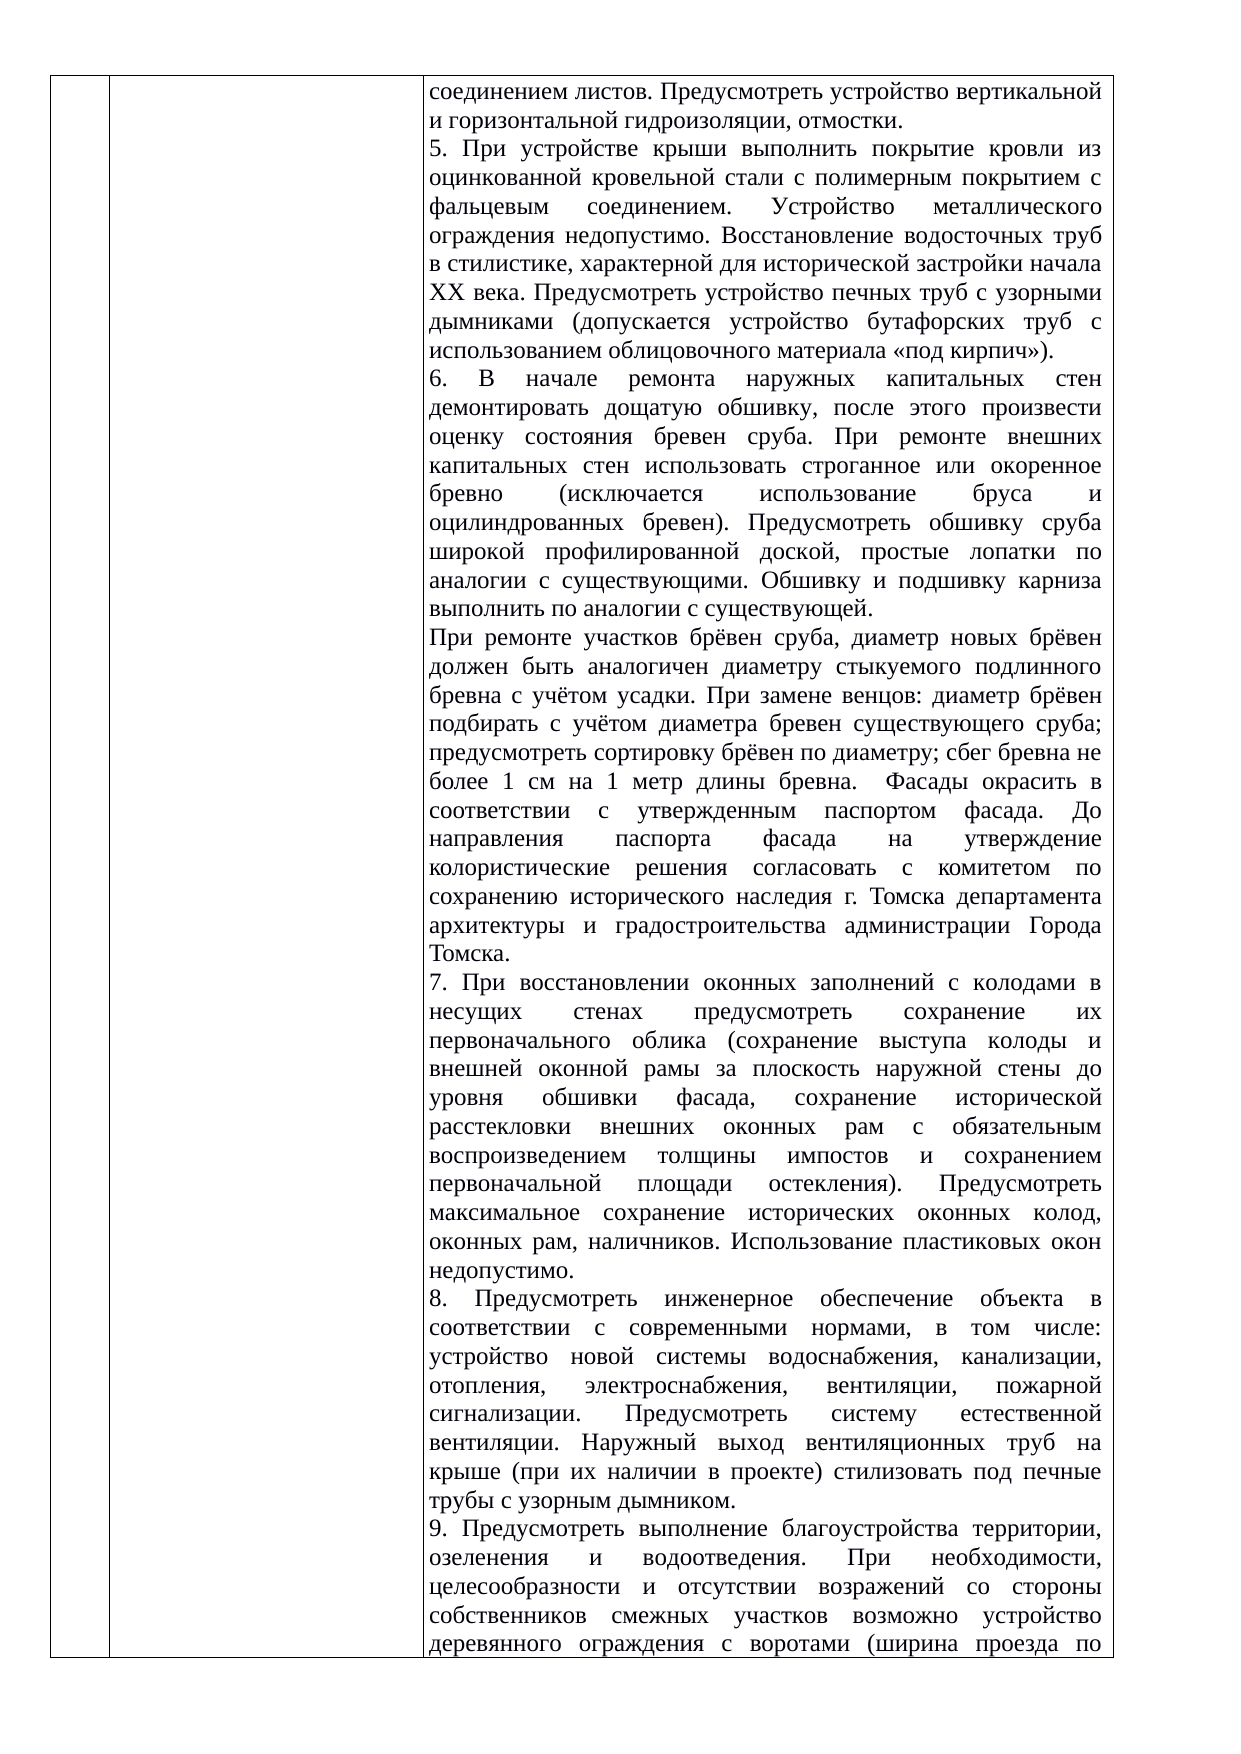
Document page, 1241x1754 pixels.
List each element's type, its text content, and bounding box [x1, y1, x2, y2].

table_cell соединением листов. Предусмотреть устройство вертикальной и горизонтальной гидроизоляции, отмостки. 5. При устройстве крыши выполнить покрытие кровли из оцинкованной кровельной стали с полимерным покрытием с фальцевым соединением. Устройство металлического ограждения недопустимо. Восстановление водосточных труб в стилистике, характерной для исторической застройки начала XX века. Предусмотреть устройство печных труб с узорными дымниками (допускается устройство бутафорских труб с использованием облицовочного материала «под кирпич»). 6. В начале ремонта наружных капитальных стен демонтировать дощатую обшивку, после этого произвести оценку состояния бревен сруба. При ремонте внешних капитальных стен использовать строганное или окоренное бревно (исключается использование бруса и оцилиндрованных бревен). Предусмотреть обшивку сруба широкой профилированной доской, простые лопатки по аналогии с существующими. Обшивку и подшивку карниза выполнить по аналогии с существующей. При ремонте участков брёвен сруба, диаметр новых брёвен должен быть аналогичен диаметру стыкуемого подлинного бревна с учётом усадки. При замене венцов: диаметр брёвен подбирать с учётом диаметра бревен существующего сруба; предусмотреть сортировку брёвен по диаметру; сбег бревна не более 1 см на 1 метр длины бревна. Фасады окрасить в соответствии с утвержденным паспортом фасада. До направления паспорта фасада на утверждение колористические решения согласовать с комитетом по сохранению исторического наследия г. Томска департамента архитектуры и градостроительства администрации Города Томска. 7. При восстановлении оконных заполнений с колодами в несущих стенах предусмотреть сохранение их первоначального облика (сохранение выступа колоды и внешней оконной рамы за плоскость наружной стены до уровня обшивки фасада, сохранение исторической расстекловки внешних оконных рам с обязательным воспроизведением толщины импостов и сохранением первоначальной площади остекления). Предусмотреть максимальное сохранение исторических оконных колод, оконных рам, наличников. Использование пластиковых окон недопустимо. 8. Предусмотреть инженерное обеспечение объекта в соответствии с современными нормами, в том числе: устройство новой системы водоснабжения, канализации, отопления, электроснабжения, вентиляции, пожарной сигнализации. Предусмотреть систему естественной вентиляции. Наружный выход вентиляционных труб на крыше (при их наличии в проекте) стилизовать под печные трубы с узорным дымником. 9. Предусмотреть выполнение благоустройства территории, озеленения и водоотведения. При необходимости, целесообразности и отсутствии возражений со стороны собственников смежных участков возможно устройство деревянного ограждения с воротами (ширина проезда по [424, 76, 1113, 1657]
table_cell [51, 76, 109, 1657]
table_cell [110, 76, 423, 1657]
